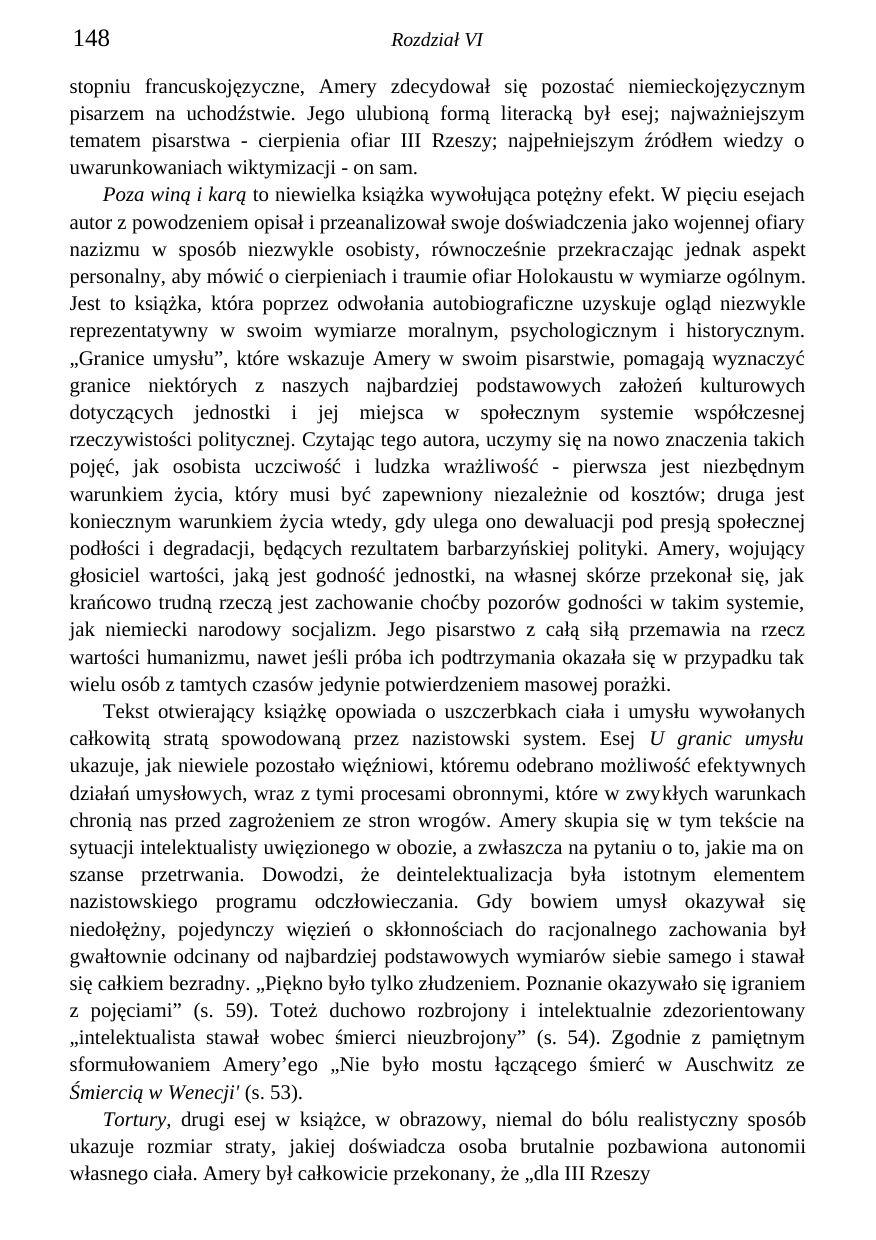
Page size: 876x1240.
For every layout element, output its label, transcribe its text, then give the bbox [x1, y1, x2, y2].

text Poza winą i karą to niewielka książka wywołująca potężny efekt. W pięciu esejach autor z powodzeniem opisał i przeanalizował swoje doświadczenia jako wojennej ofiary nazizmu w sposób niezwykle osobisty, równocześnie przekra­czając jednak aspekt personalny, aby mówić o cierpieniach i traumie ofiar Ho­lokaustu w wymiarze ogólnym. Jest to książka, która poprzez odwołania au­tobiograficzne uzyskuje ogląd niezwykle reprezentatywny w swoim wymiarze moralnym, psychologicznym i historycznym. „Granice umysłu”, które wskazuje Amery w swoim pisarstwie, pomagają wyznaczyć granice niektórych z naszych najbardziej podstawowych założeń kulturowych dotyczących jednostki i jej miej­sca w społecznym systemie współczesnej rzeczywistości politycznej. Czytając tego autora, uczymy się na nowo znaczenia takich pojęć, jak osobista uczciwość i ludzka wrażliwość - pierwsza jest niezbędnym warunkiem życia, który musi być zapewniony niezależnie od kosztów; druga jest koniecznym warunkiem ży­cia wtedy, gdy ulega ono dewaluacji pod presją społecznej podłości i degradacji, będących rezultatem barbarzyńskiej polityki. Amery, wojujący głosiciel wartości, jaką jest godność jednostki, na własnej skórze przekonał się, jak krańcowo trudną rzeczą jest zachowanie choćby pozorów godności w takim systemie, jak niemiec­ki narodowy socjalizm. Jego pisarstwo z całą siłą przemawia na rzecz wartości humanizmu, nawet jeśli próba ich podtrzymania okazała się w przypadku tak wielu osób z tamtych czasów jedynie potwierdzeniem masowej porażki. [69, 182, 806, 696]
text Tekst otwierający książkę opowiada o uszczerbkach ciała i umysłu wywołanych całkowitą stratą spowodowaną przez nazistowski system. Esej U granic umysłu ukazuje, jak niewiele pozostało więźniowi, któremu odebrano możliwość efek­tywnych działań umysłowych, wraz z tymi procesami obronnymi, które w zwy­kłych warunkach chronią nas przed zagrożeniem ze stron wrogów. Amery skupia się w tym tekście na sytuacji intelektualisty uwięzionego w obozie, a zwłaszcza na pytaniu o to, jakie ma on szanse przetrwania. Dowodzi, że deintelektualizacja była istotnym elementem nazistowskiego programu odczłowieczania. Gdy bo­wiem umysł okazywał się niedołężny, pojedynczy więzień o skłonnościach do ra­cjonalnego zachowania był gwałtownie odcinany od najbardziej podstawowych wymiarów siebie samego i stawał się całkiem bezradny. „Piękno było tylko złu­dzeniem. Poznanie okazywało się igraniem z pojęciami” (s. 59). Toteż duchowo rozbrojony i intelektualnie zdezorientowany „intelektualista stawał wobec śmierci nieuzbrojony” (s. 54). Zgodnie z pamiętnym sformułowaniem Amery’ego „Nie było mostu łączącego śmierć w Auschwitz ze Śmiercią w Wenecji' (s. 53). [69, 699, 806, 1104]
text Rozdział VI [385, 28, 490, 50]
text 148 [72, 23, 113, 52]
text Tortury, drugi esej w książce, w obrazowy, niemal do bólu realistyczny spo­sób ukazuje rozmiar straty, jakiej doświadcza osoba brutalnie pozbawiona au­tonomii własnego ciała. Amery był całkowicie przekonany, że „dla III Rzeszy [69, 1107, 806, 1185]
text stopniu francuskojęzyczne, Amery zdecydował się pozostać niemieckojęzycznym pisarzem na uchodźstwie. Jego ulubioną formą literacką był esej; najważniejszym tematem pisarstwa - cierpienia ofiar III Rzeszy; najpełniejszym źródłem wiedzy o uwarunkowaniach wiktymizacji - on sam. [69, 74, 806, 179]
